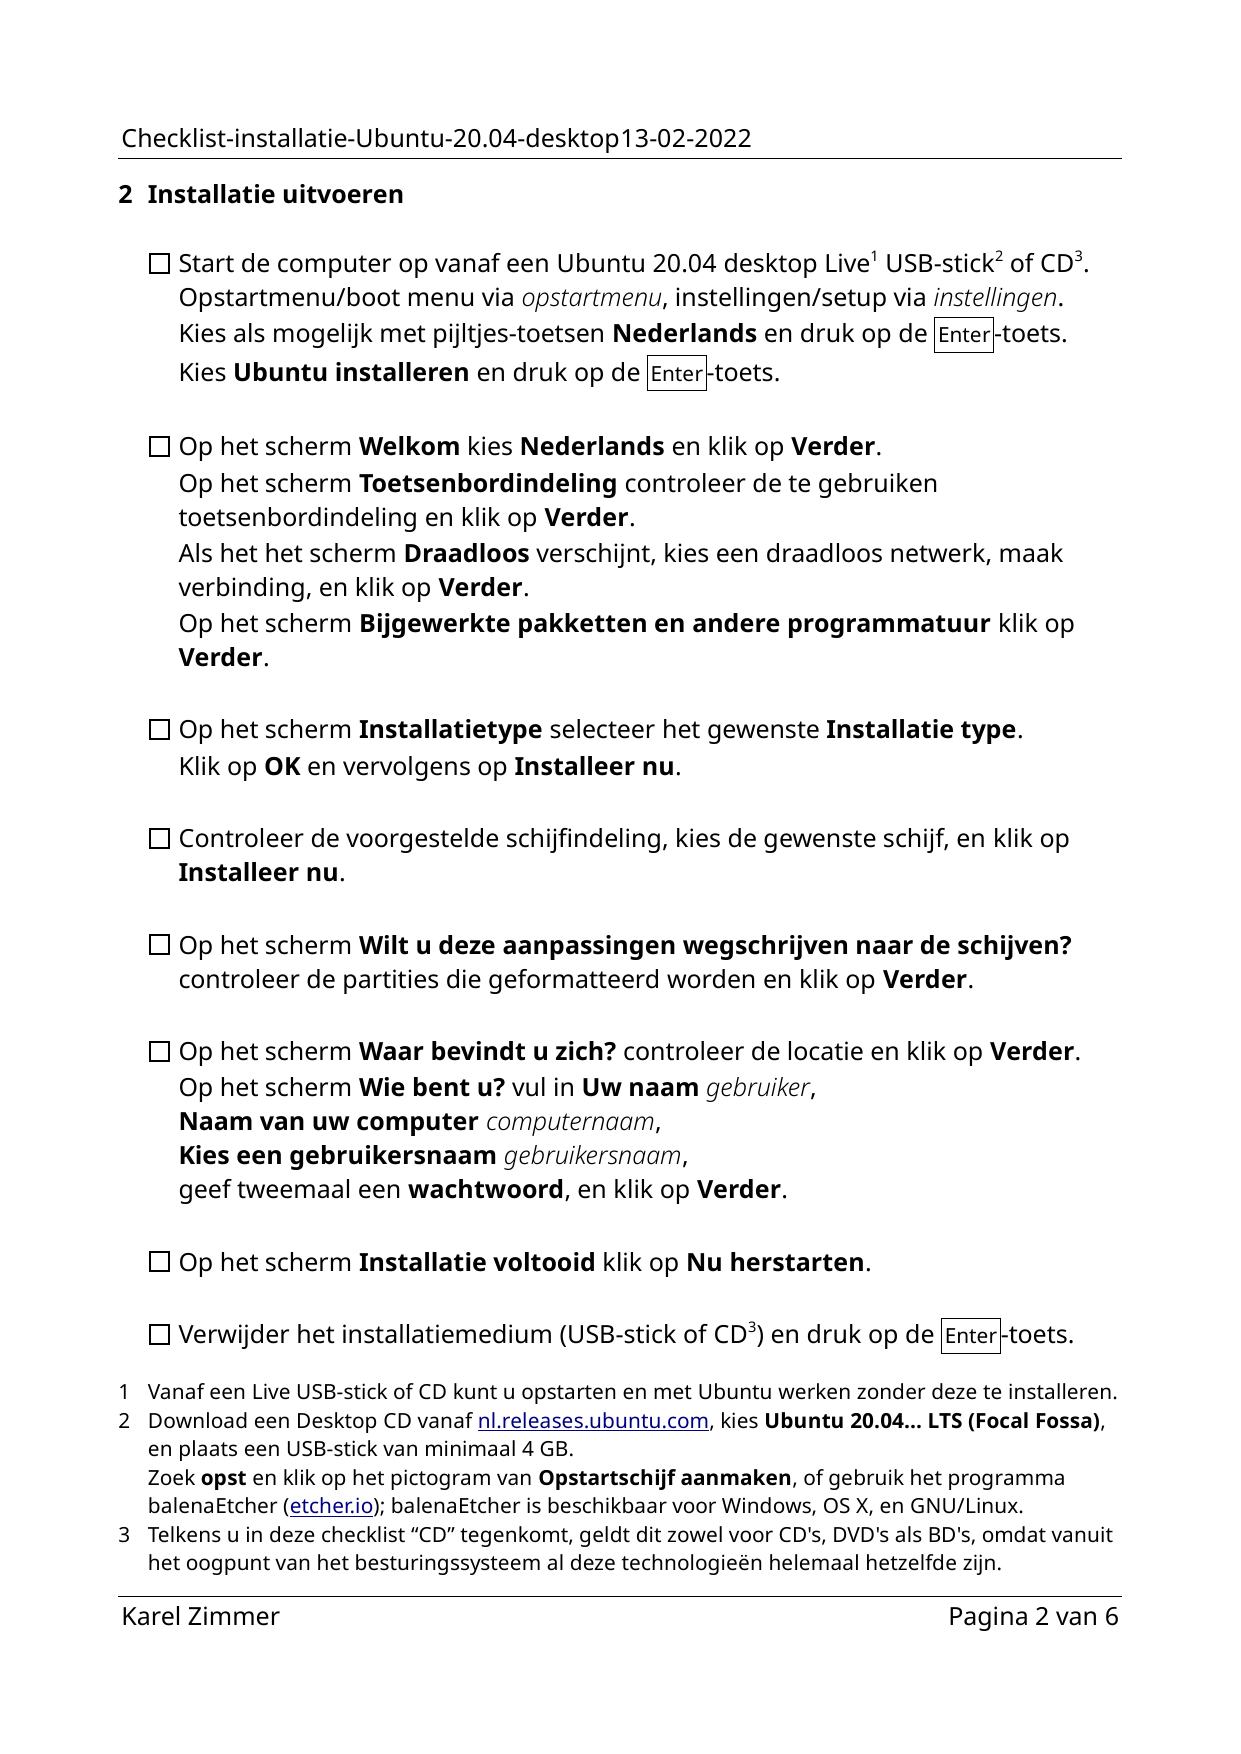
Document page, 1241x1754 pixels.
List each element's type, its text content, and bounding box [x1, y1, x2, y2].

table_cell [141, 354, 177, 392]
table_cell Op het scherm Installatie voltooid klik op Nu herstarten. [177, 1244, 1121, 1280]
list Installatie uitvoeren [118, 177, 1122, 211]
table_cell [141, 1207, 177, 1243]
table_cell [177, 1280, 1121, 1316]
table_cell Als het het scherm Draadloos verschijnt, kies een draadloos netwerk, maak verbinding, en klik op Verder. [177, 535, 1121, 605]
table_cell Op het scherm Waar bevindt u zich? controleer de locatie en klik op Verder. [177, 1033, 1121, 1069]
table_cell [141, 1280, 177, 1316]
table_cell Verwijder het installatiemedium (USB-stick of CD3) en druk op de Enter-toets. [177, 1316, 1121, 1354]
table_cell [141, 1033, 177, 1069]
table_cell Kies Ubuntu installeren en druk op de Enter-toets. [177, 354, 1121, 392]
table_cell [141, 1069, 177, 1207]
table_cell [141, 428, 177, 464]
table_header [141, 245, 177, 315]
table_cell [141, 784, 177, 820]
table_cell Op het scherm Installatietype selecteer het gewenste Installatie type. [177, 711, 1121, 747]
table_cell [177, 890, 1121, 926]
table_cell Klik op OK en vervolgens op Installeer nu. [177, 748, 1121, 784]
table_cell [141, 1316, 177, 1354]
table_cell [177, 1207, 1121, 1243]
table_header Start de computer op vanaf een Ubuntu 20.04 desktop Live USB-stick of CD. Opstartmenu/boot menu via opstartmenu, instellingen/setup via instellingen. [177, 245, 1121, 315]
table_cell [141, 392, 177, 428]
table_cell [141, 997, 177, 1033]
table_cell [141, 535, 177, 605]
table_cell [141, 890, 177, 926]
table_cell [141, 675, 177, 711]
table_cell [177, 784, 1121, 820]
table_cell Op het scherm Wilt u deze aanpassingen wegschrijven naar de schijven? controleer de partities die geformatteerd worden en klik op Verder. [177, 926, 1121, 997]
table_cell Op het scherm Bijgewerkte pakketten en andere programmatuur klik op Verder. [177, 605, 1121, 675]
table_cell [141, 748, 177, 784]
table_cell [141, 711, 177, 747]
table_cell [141, 605, 177, 675]
table_cell Op het scherm Wie bent u? vul in Uw naam gebruiker, Naam van uw computer computernaam, Kies een gebruikersnaam gebruikersnaam, geef tweemaal een wachtwoord, en klik op Verder. [177, 1069, 1121, 1207]
table_cell [177, 997, 1121, 1033]
table_cell [141, 464, 177, 534]
table_cell [141, 820, 177, 890]
table_cell [141, 315, 177, 353]
table_cell Op het scherm Welkom kies Nederlands en klik op Verder. [177, 428, 1121, 464]
table_cell [177, 392, 1121, 428]
table_cell Kies als mogelijk met pijltjes-toetsen Nederlands en druk op de Enter-toets. [177, 315, 1121, 353]
table_cell [141, 1244, 177, 1280]
table_cell Controleer de voorgestelde schijfindeling, kies de gewenste schijf, en klik op Installeer nu. [177, 820, 1121, 890]
table_cell [177, 675, 1121, 711]
table_cell Op het scherm Toetsenbordindeling controleer de te gebruiken toetsenbordindeling en klik op Verder. [177, 464, 1121, 534]
table_cell [141, 926, 177, 997]
